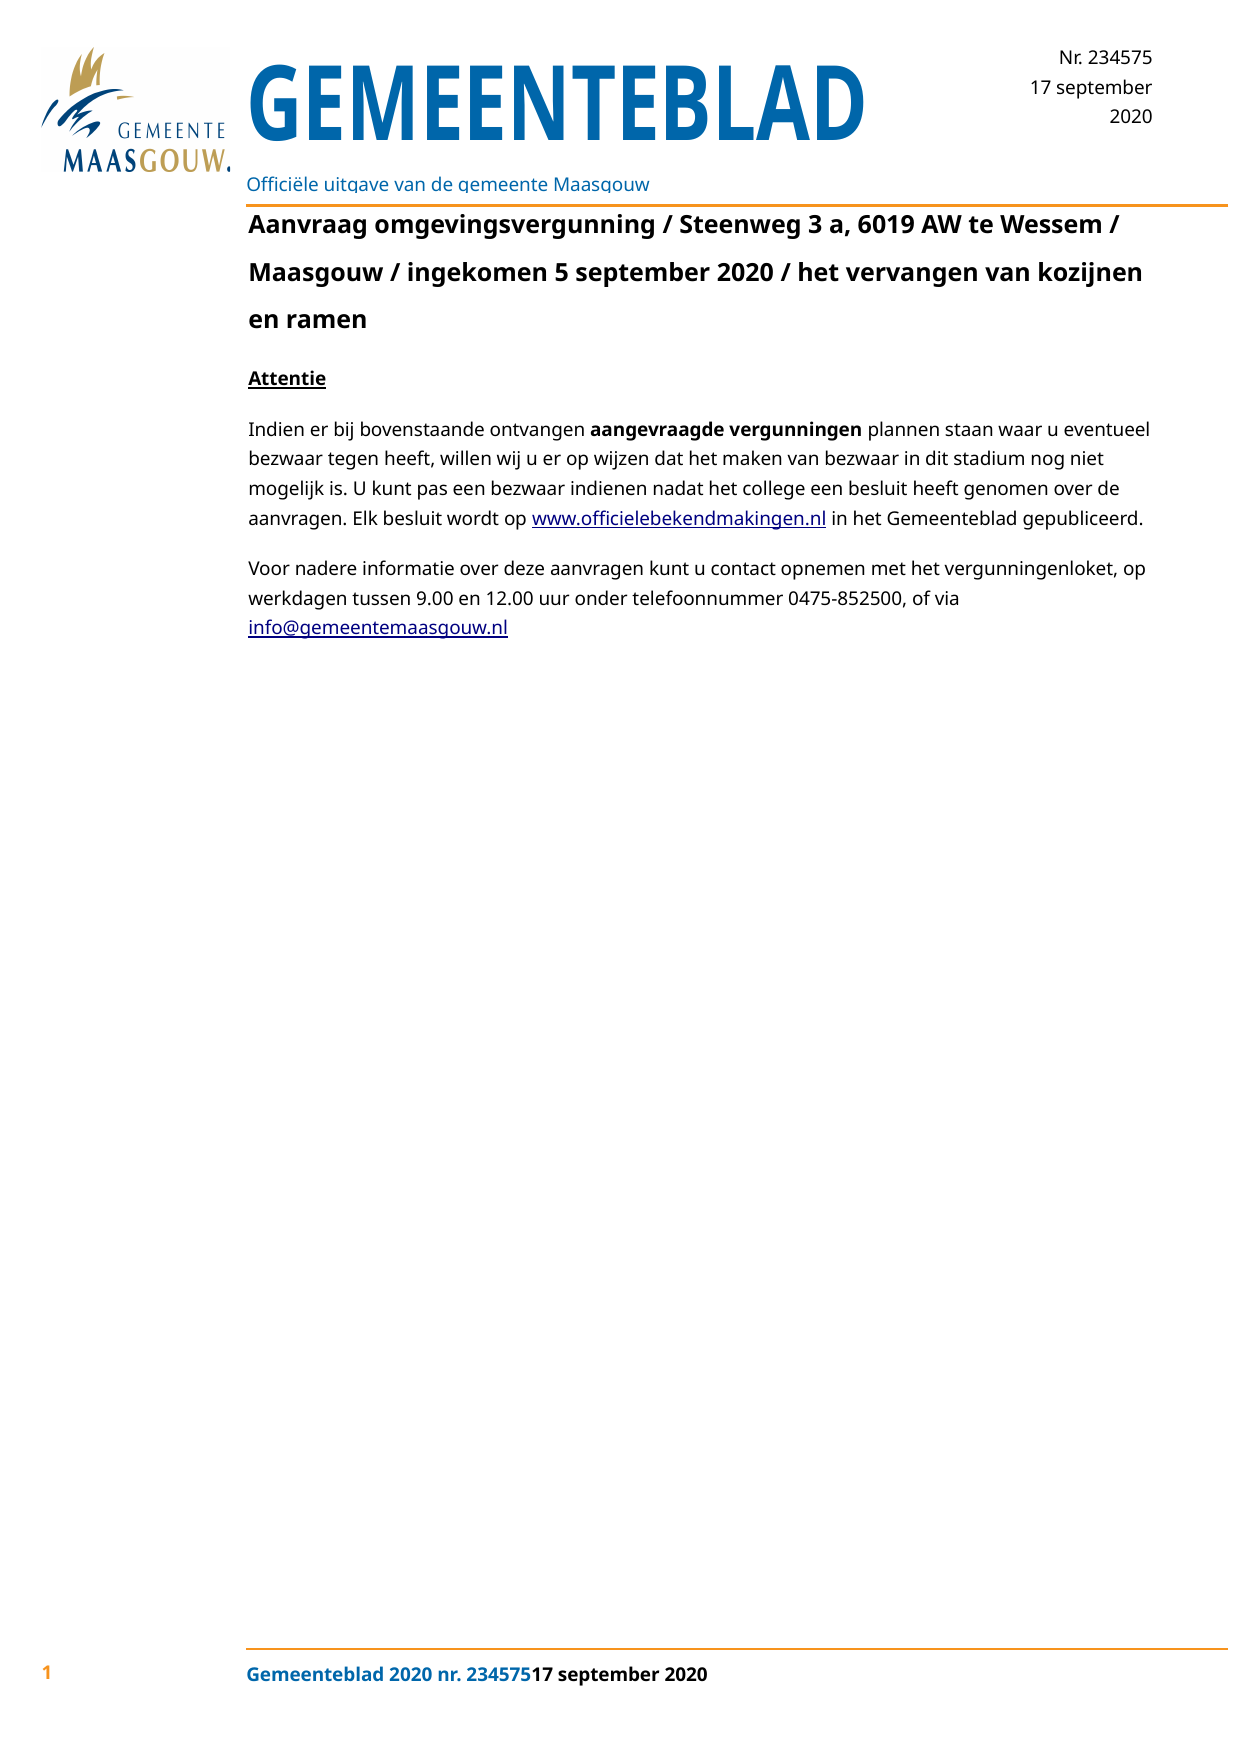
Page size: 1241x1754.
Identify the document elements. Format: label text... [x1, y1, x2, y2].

text Voor nadere informatie over deze aanvragen kunt u contact opnemen met het vergunningenloket, op werkdagen tussen 9.00 en 12.00 uur onder telefoonnummer 0475-852500, of via info@gemeentemaasgouw.nl [248, 555, 1152, 640]
text Indien er bij bovenstaande ontvangen aangevraagde vergunningen plannen staan waar u eventueel bezwaar tegen heeft, willen wij u er op wijzen dat het maken van bezwaar in dit stadium nog niet mogelijk is. U kunt pas een bezwaar indienen nadat het college een besluit heeft genomen over de aanvragen. Elk besluit wordt op www.officielebekendmakingen.nl in het Gemeenteblad gepubliceerd. [248, 416, 1152, 530]
text Aanvraag omgevingsvergunning / Steenweg 3 a, 6019 AW te Wessem / Maasgouw / ingekomen 5 september 2020 / het vervangen van kozijnen en ramen [248, 207, 1152, 336]
text Attentie [248, 366, 1152, 391]
picture [41, 47, 231, 172]
